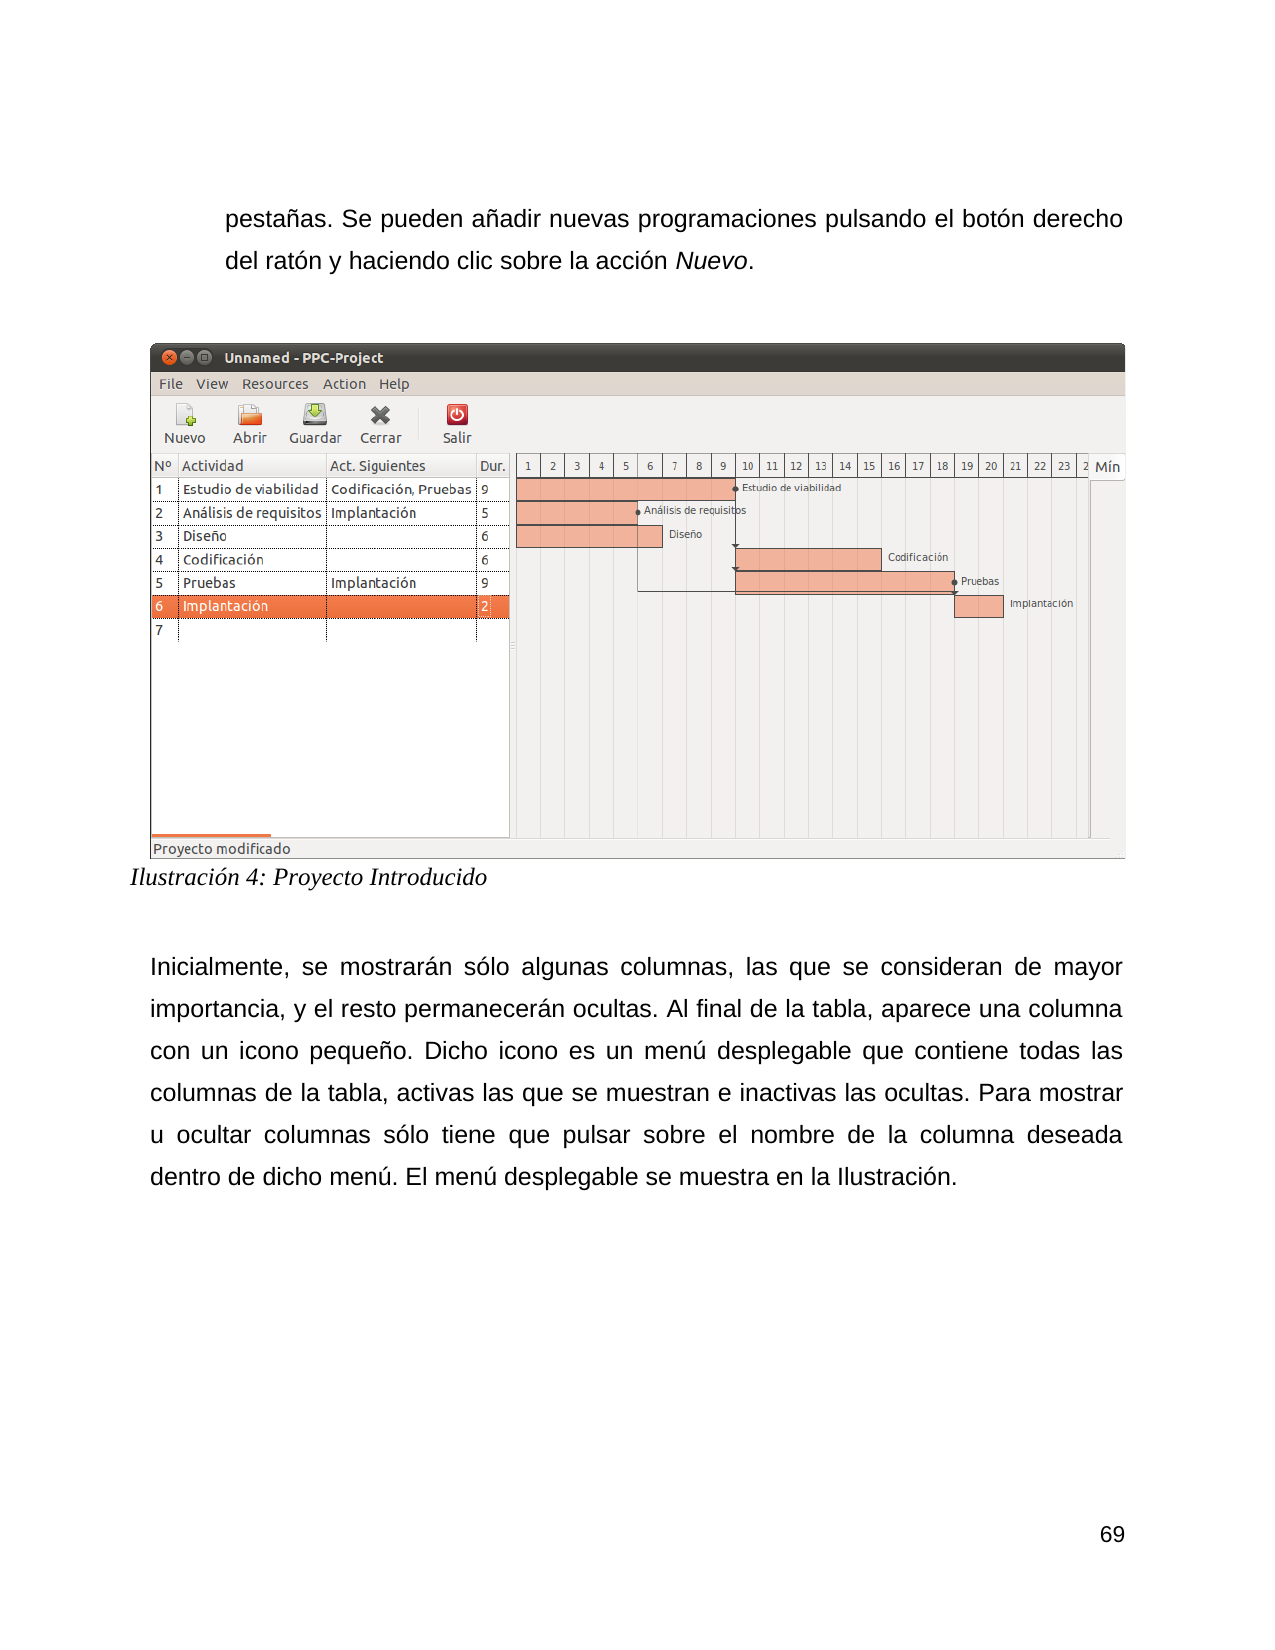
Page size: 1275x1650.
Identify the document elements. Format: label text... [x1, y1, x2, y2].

picture [150, 343, 1125, 859]
text Ilustración 4: Proyecto Introducido [130, 859, 1145, 891]
text Inicialmente, se mostrarán sólo algunas columnas, las que se consideran de mayor importancia, y el resto permanecerán ocultas. Al final de la tabla, aparece una columna con un icono pequeño. Dicho icono es un menú desplegable que contiene todas las columnas de la tabla, activas las que se muestran e inactivas las ocultas. Para mostrar u ocultar columnas sólo tiene que pulsar sobre el nombre de la columna deseada dentro de dicho menú. El menú desplegable se muestra en la Ilustración. [150, 953, 1125, 1190]
list pestañas. Se pueden añadir nuevas programaciones pulsando el botón derecho del ratón y haciendo clic sobre la acción Nuevo. [187, 205, 1125, 275]
